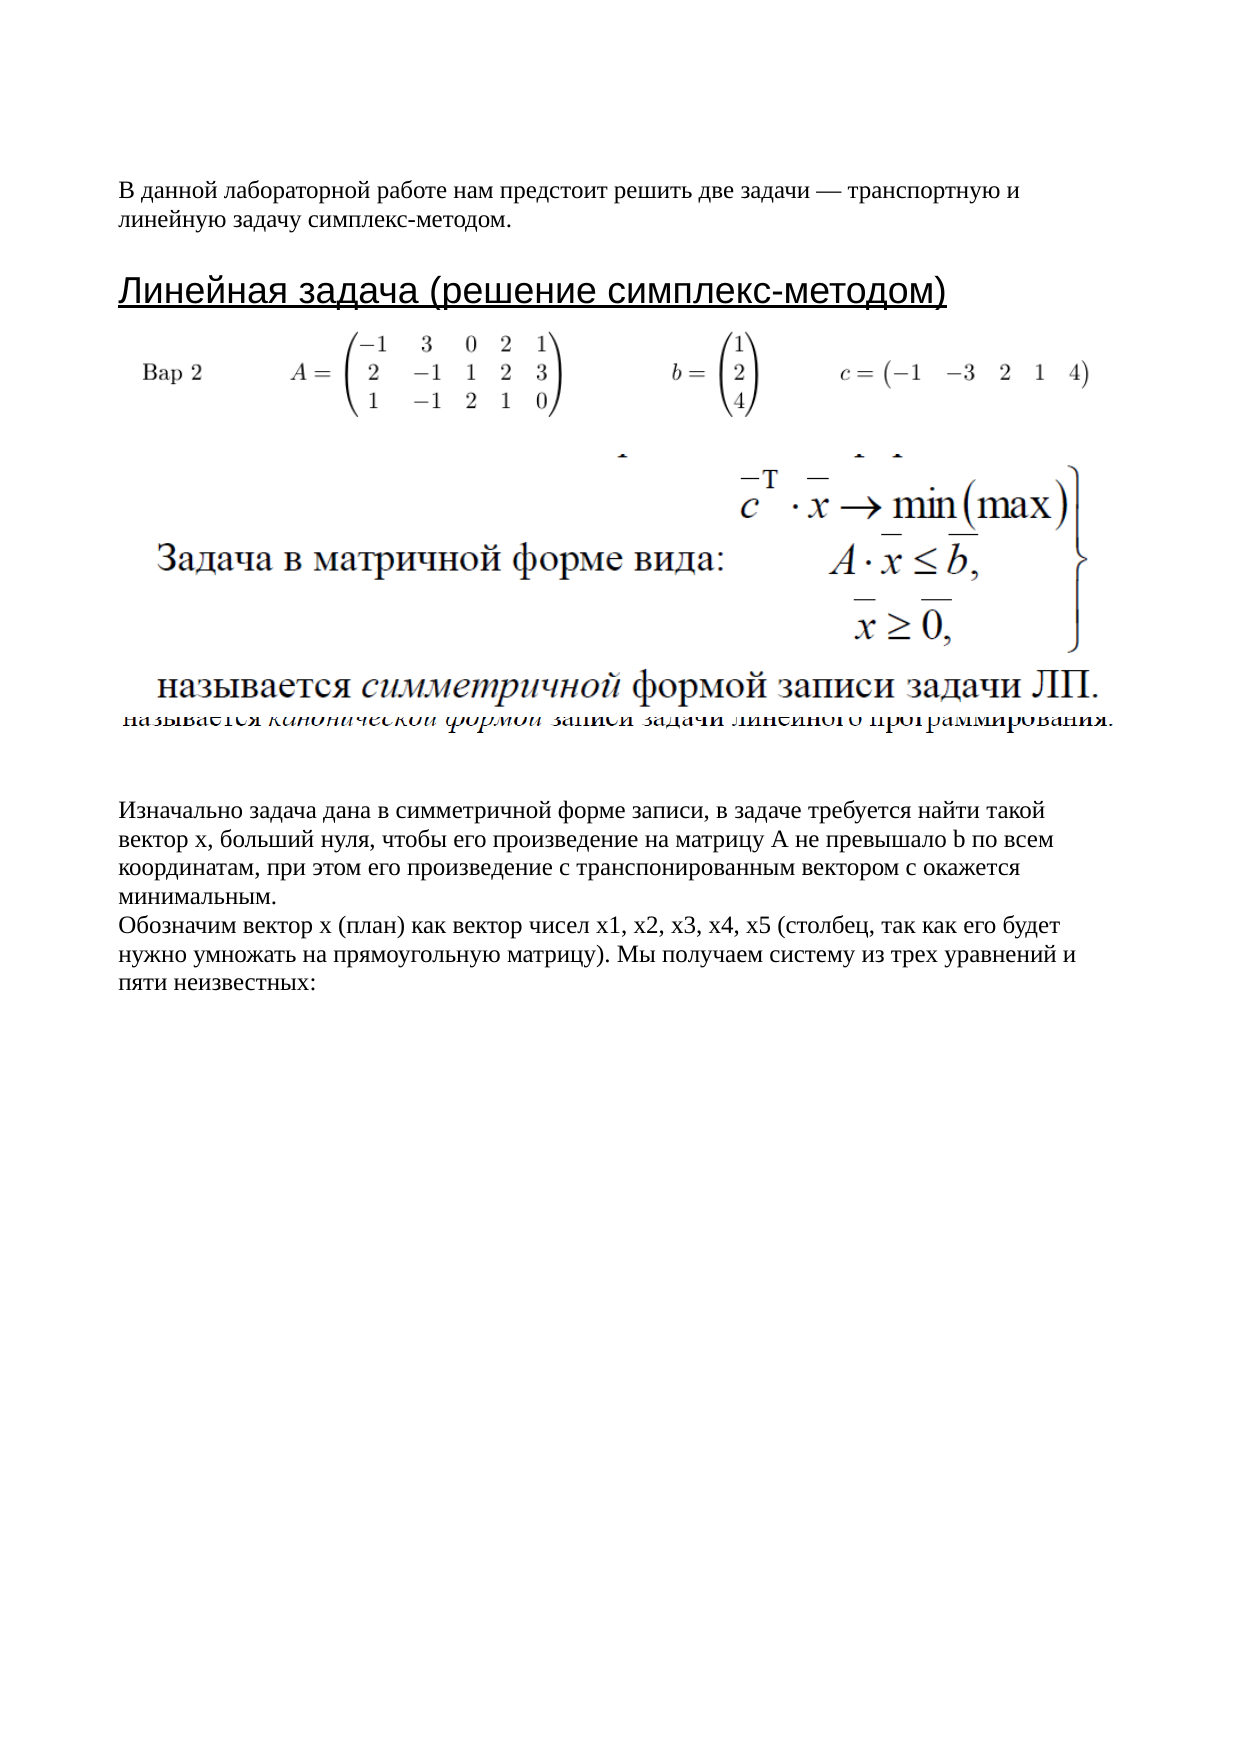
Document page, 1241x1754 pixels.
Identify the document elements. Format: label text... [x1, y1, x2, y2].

text Изначально задача дана в симметричной форме записи, в задаче требуется найти такой вектор х, больший нуля, чтобы его произведение на матрицу А не превышало b по всем координатам, при этом его произведение с транспонированным вектором с окажется минимальным. [118, 795, 1122, 910]
text В данной лабораторной работе нам предстоит решить две задачи — транспортную и линейную задачу симплекс-методом. [118, 176, 1122, 233]
text Линейная задача (решение симплекс-методом) [118, 268, 1122, 311]
text Обозначим вектор х (план) как вектор чисел х1, х2, х3, х4, х5 (столбец, так как его будет нужно умножать на прямоугольную матрицу). Мы получаем систему из трех уравнений и пяти неизвестных: [118, 910, 1122, 996]
